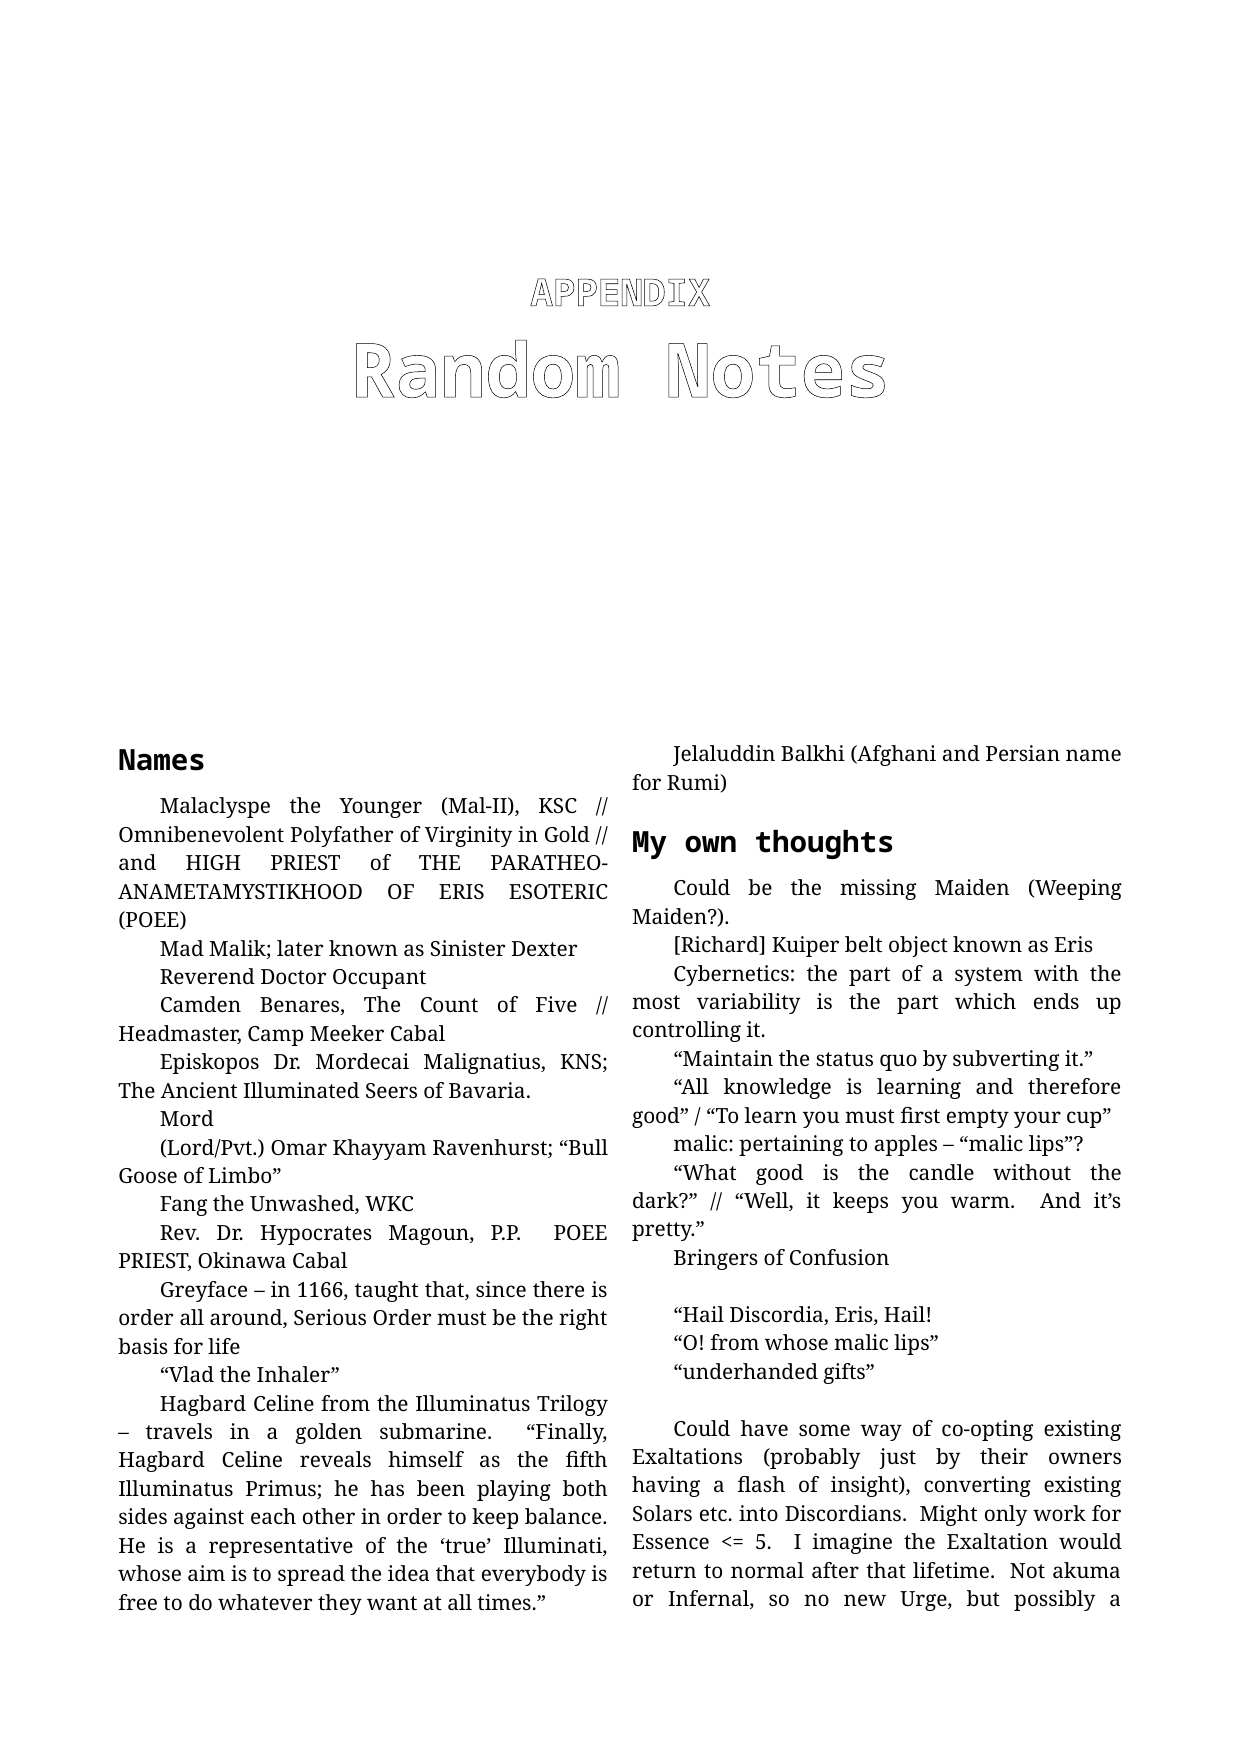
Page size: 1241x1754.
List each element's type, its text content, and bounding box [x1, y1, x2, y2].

text “Vlad the Inhaler” [118, 1360, 608, 1389]
subtitle My own thoughts [632, 821, 1122, 861]
subtitle Names [118, 739, 608, 779]
text Bringers of Confusion [632, 1243, 1122, 1271]
text “O! from whose malic lips” [632, 1328, 1122, 1357]
text Could be the missing Maiden (Weeping Maiden?). [632, 873, 1122, 930]
text Could have some way of co-opting existing Exaltations (probably just by their owners having a flash of insight), converting existing Solars etc. into Discordians. Might only work for Essence <= 5. I imagine the Exaltation would return to normal after that lifetime. Not akuma or Infernal, so no new Urge, but possibly a [632, 1414, 1122, 1613]
text Greyface – in 1166, taught that, since there is order all around, Serious Order must be the right basis for life [118, 1275, 608, 1360]
text Mad Malik; later known as Sinister Dexter [118, 934, 608, 962]
text Episkopos Dr. Mordecai Malignatius, KNS; The Ancient Illuminated Seers of Bavaria. [118, 1047, 608, 1104]
text Jelaluddin Balkhi (Afghani and Persian name for Rumi) [632, 739, 1122, 796]
text “What good is the candle without the dark?” // “Well, it keeps you warm. And it’s pretty.” [632, 1158, 1122, 1243]
text “Hail Discordia, Eris, Hail! [632, 1300, 1122, 1328]
text Mord [118, 1104, 608, 1133]
text Hagbard Celine from the Illuminatus Trilogy – travels in a golden submarine. “Finally, Hagbard Celine reveals himself as the fifth Illuminatus Primus; he has been playing both sides against each other in order to keep balance. He is a representative of the ‘true’ Illuminati, whose aim is to spread the idea that everybody is free to do whatever they want at all times.” [118, 1389, 608, 1616]
title Appendix [118, 266, 1122, 317]
text Cybernetics: the part of a system with the most variability is the part which ends up controlling it. [632, 959, 1122, 1044]
text (Lord/Pvt.) Omar Khayyam Ravenhurst; “Bull Goose of Limbo” [118, 1133, 608, 1189]
text [Richard] Kuiper belt object known as Eris [632, 930, 1122, 959]
text “underhanded gifts” [632, 1357, 1122, 1385]
title Random Notes [118, 317, 1122, 419]
text malic: pertaining to apples – “malic lips”? [632, 1129, 1122, 1158]
text Camden Benares, The Count of Five // Headmaster, Camp Meeker Cabal [118, 991, 608, 1047]
text “Maintain the status quo by subverting it.” [632, 1044, 1122, 1072]
text Malaclyspe the Younger (Mal-II), KSC // Omnibenevolent Polyfather of Virginity in Gold // and HIGH PRIEST of THE PARATHEO-ANAMETAMYSTIKHOOD OF ERIS ESOTERIC (POEE) [118, 791, 608, 934]
text Fang the Unwashed, WKC [118, 1189, 608, 1218]
text Reverend Doctor Occupant [118, 962, 608, 991]
text “All knowledge is learning and therefore good” / “To learn you must first empty your cup” [632, 1072, 1122, 1129]
text Rev. Dr. Hypocrates Magoun, P.P. POEE PRIEST, Okinawa Cabal [118, 1218, 608, 1275]
